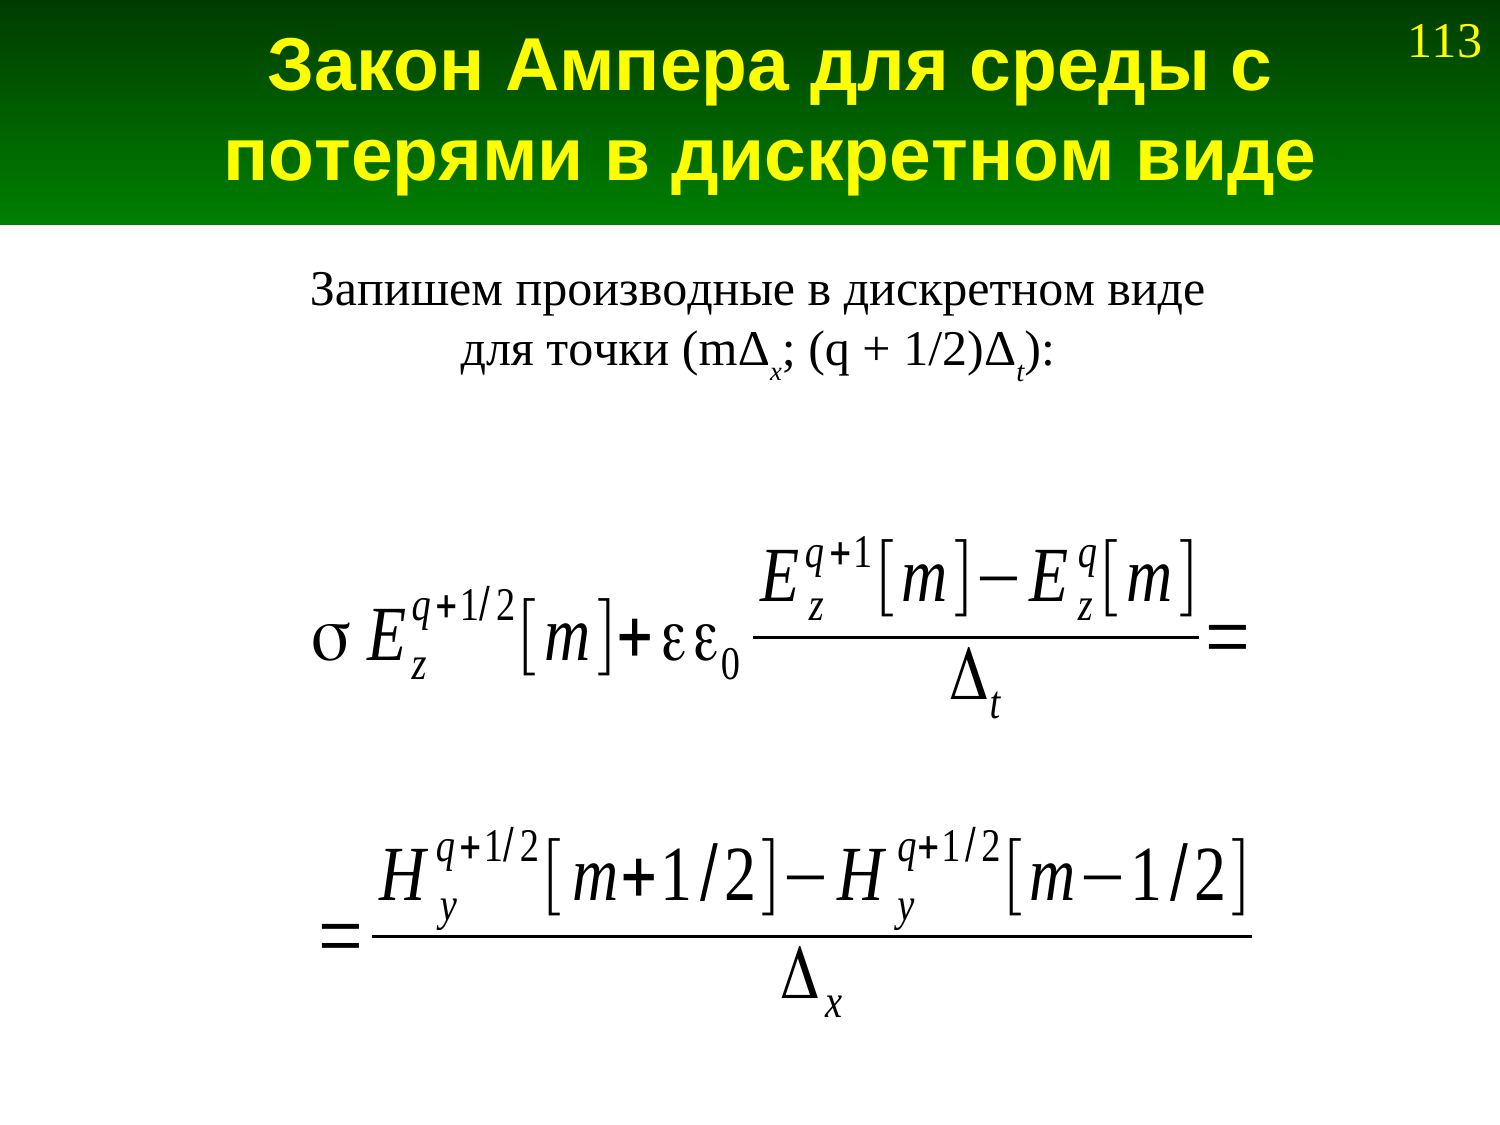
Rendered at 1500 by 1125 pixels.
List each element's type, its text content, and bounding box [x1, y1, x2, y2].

chart [295, 522, 1272, 1025]
text_box Запишем производные в дискретном виде для точки (mΔx; (q + 1/2)Δt): [295, 248, 1231, 396]
title Закон Ампера для среды с потерями в дискретном виде [100, 7, 1441, 204]
